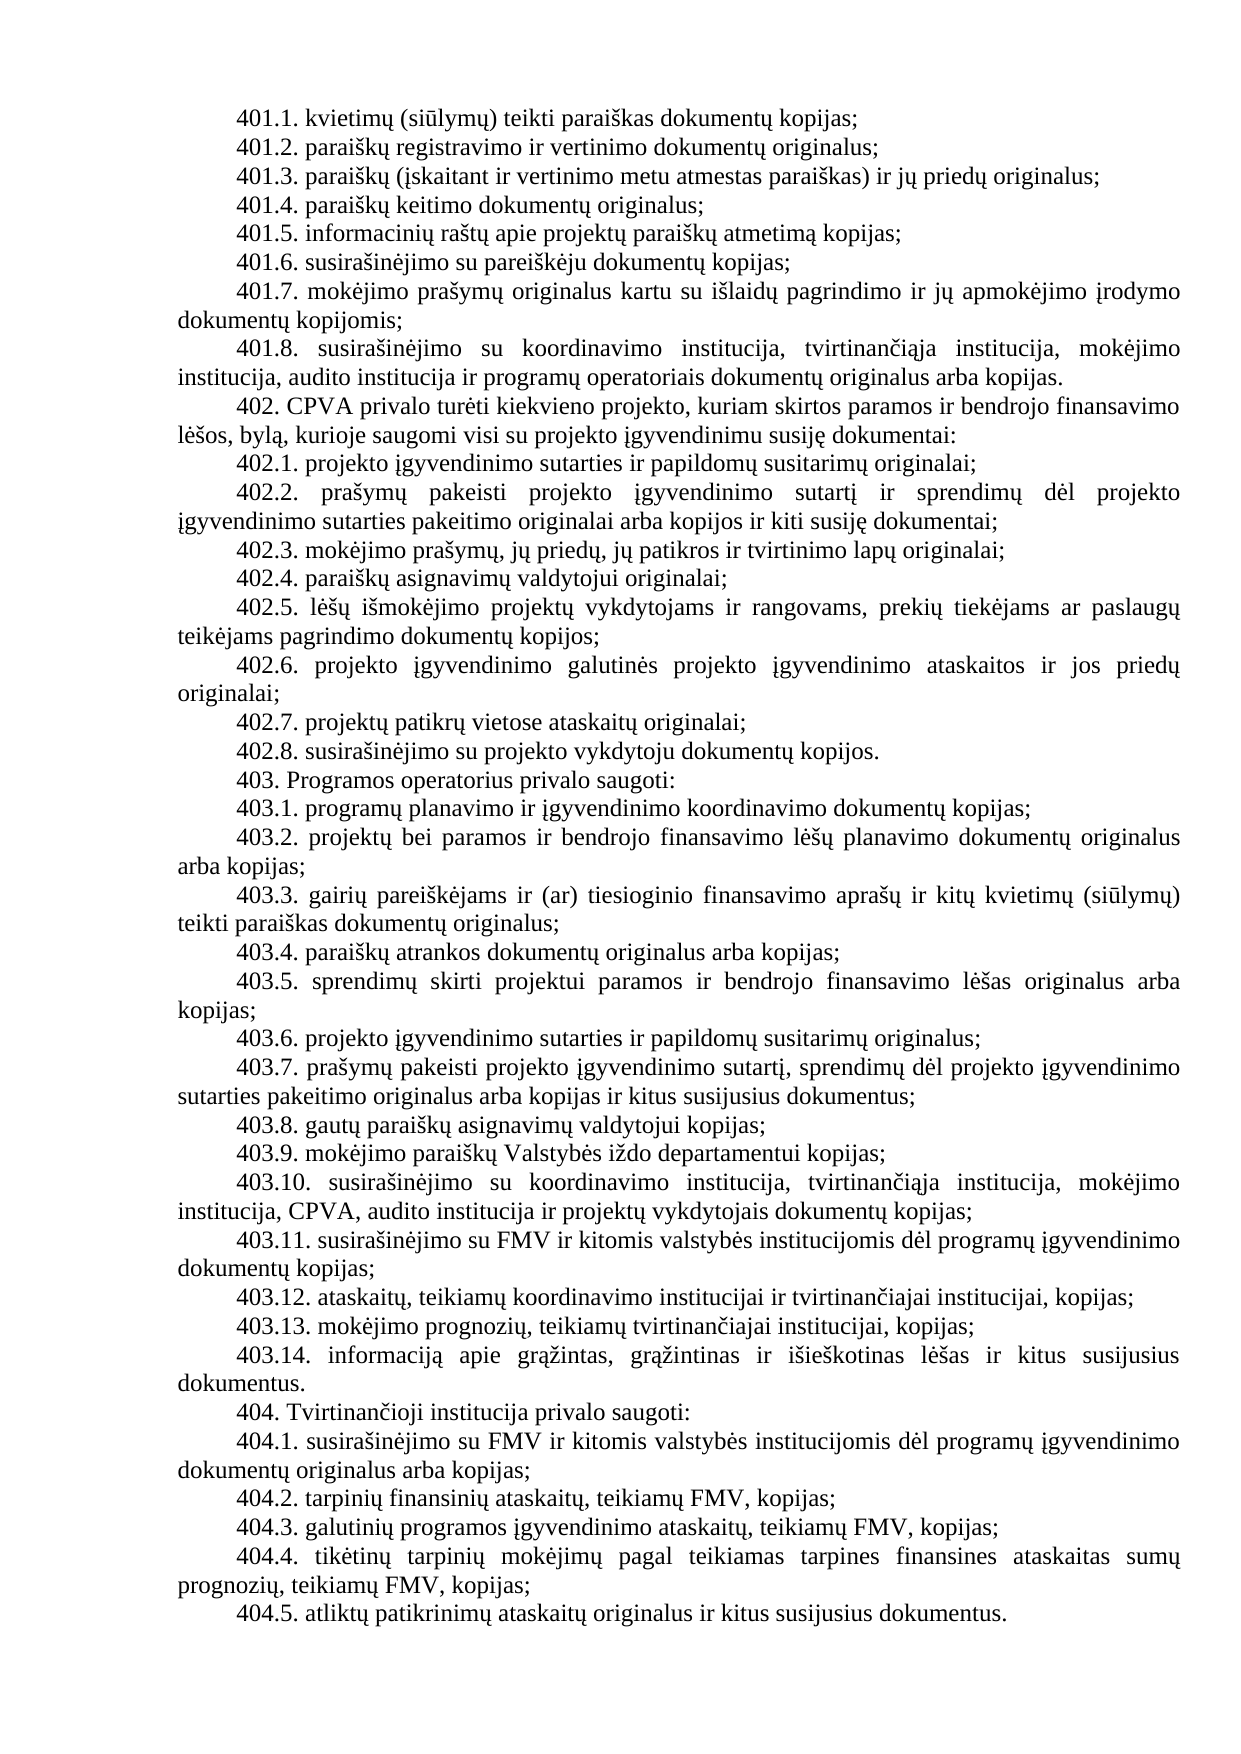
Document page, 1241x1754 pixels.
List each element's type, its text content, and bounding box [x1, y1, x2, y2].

text 402.2. prašymų pakeisti projekto įgyvendinimo sutartį ir sprendimų dėl projekto įgyvendinimo sutarties pakeitimo originalai arba kopijos ir kiti susiję dokumentai; [177, 477, 1181, 535]
text 403.7. prašymų pakeisti projekto įgyvendinimo sutartį, sprendimų dėl projekto įgyvendinimo sutarties pakeitimo originalus arba kopijas ir kitus susijusius dokumentus; [177, 1052, 1181, 1110]
text 401.2. paraiškų registravimo ir vertinimo dokumentų originalus; [177, 132, 1181, 161]
text 403.6. projekto įgyvendinimo sutarties ir papildomų susitarimų originalus; [177, 1023, 1181, 1052]
text 401.6. susirašinėjimo su pareiškėju dokumentų kopijas; [177, 247, 1181, 276]
text 402.5. lėšų išmokėjimo projektų vykdytojams ir rangovams, prekių tiekėjams ar paslaugų teikėjams pagrindimo dokumentų kopijos; [177, 592, 1181, 650]
text 403.12. ataskaitų, teikiamų koordinavimo institucijai ir tvirtinančiajai institucijai, kopijas; [177, 1282, 1181, 1311]
text 401.4. paraiškų keitimo dokumentų originalus; [177, 190, 1181, 218]
text 403.11. susirašinėjimo su FMV ir kitomis valstybės institucijomis dėl programų įgyvendinimo dokumentų kopijas; [177, 1225, 1181, 1282]
text 402.7. projektų patikrų vietose ataskaitų originalai; [177, 707, 1181, 736]
text 403.8. gautų paraiškų asignavimų valdytojui kopijas; [177, 1110, 1181, 1138]
text 402.8. susirašinėjimo su projekto vykdytoju dokumentų kopijos. [177, 736, 1181, 765]
text 402.1. projekto įgyvendinimo sutarties ir papildomų susitarimų originalai; [177, 448, 1181, 477]
text 403.14. informaciją apie grąžintas, grąžintinas ir išieškotinas lėšas ir kitus susijusius dokumentus. [177, 1340, 1181, 1397]
text 403.13. mokėjimo prognozių, teikiamų tvirtinančiajai institucijai, kopijas; [177, 1311, 1181, 1340]
text 403.2. projektų bei paramos ir bendrojo finansavimo lėšų planavimo dokumentų originalus arba kopijas; [177, 822, 1181, 880]
text 404.2. tarpinių finansinių ataskaitų, teikiamų FMV, kopijas; [177, 1483, 1181, 1512]
text 402.6. projekto įgyvendinimo galutinės projekto įgyvendinimo ataskaitos ir jos priedų originalai; [177, 650, 1181, 707]
text 403.3. gairių pareiškėjams ir (ar) tiesioginio finansavimo aprašų ir kitų kvietimų (siūlymų) teikti paraiškas dokumentų originalus; [177, 880, 1181, 937]
text 403.4. paraiškų atrankos dokumentų originalus arba kopijas; [177, 937, 1181, 966]
text 402.4. paraiškų asignavimų valdytojui originalai; [177, 563, 1181, 592]
text 401.3. paraiškų (įskaitant ir vertinimo metu atmestas paraiškas) ir jų priedų originalus; [177, 161, 1181, 190]
text 402. CPVA privalo turėti kiekvieno projekto, kuriam skirtos paramos ir bendrojo finansavimo lėšos, bylą, kurioje saugomi visi su projekto įgyvendinimu susiję dokumentai: [177, 391, 1181, 448]
text 404.4. tikėtinų tarpinių mokėjimų pagal teikiamas tarpines finansines ataskaitas sumų prognozių, teikiamų FMV, kopijas; [177, 1541, 1181, 1598]
text 403.10. susirašinėjimo su koordinavimo institucija, tvirtinančiąja institucija, mokėjimo institucija, CPVA, audito institucija ir projektų vykdytojais dokumentų kopijas; [177, 1167, 1181, 1225]
text 403.5. sprendimų skirti projektui paramos ir bendrojo finansavimo lėšas originalus arba kopijas; [177, 966, 1181, 1023]
text 404.5. atliktų patikrinimų ataskaitų originalus ir kitus susijusius dokumentus. [177, 1598, 1181, 1627]
text 403. Programos operatorius privalo saugoti: [177, 765, 1181, 793]
text 404.3. galutinių programos įgyvendinimo ataskaitų, teikiamų FMV, kopijas; [177, 1512, 1181, 1541]
text 401.5. informacinių raštų apie projektų paraiškų atmetimą kopijas; [177, 218, 1181, 247]
text 402.3. mokėjimo prašymų, jų priedų, jų patikros ir tvirtinimo lapų originalai; [177, 535, 1181, 563]
text 401.8. susirašinėjimo su koordinavimo institucija, tvirtinančiąja institucija, mokėjimo institucija, audito institucija ir programų operatoriais dokumentų originalus arba kopijas. [177, 333, 1181, 391]
text 404.1. susirašinėjimo su FMV ir kitomis valstybės institucijomis dėl programų įgyvendinimo dokumentų originalus arba kopijas; [177, 1426, 1181, 1483]
text 403.1. programų planavimo ir įgyvendinimo koordinavimo dokumentų kopijas; [177, 793, 1181, 822]
text 401.1. kvietimų (siūlymų) teikti paraiškas dokumentų kopijas; [177, 103, 1181, 132]
text 403.9. mokėjimo paraiškų Valstybės iždo departamentui kopijas; [177, 1138, 1181, 1167]
text 404. Tvirtinančioji institucija privalo saugoti: [177, 1397, 1181, 1426]
text 401.7. mokėjimo prašymų originalus kartu su išlaidų pagrindimo ir jų apmokėjimo įrodymo dokumentų kopijomis; [177, 276, 1181, 333]
